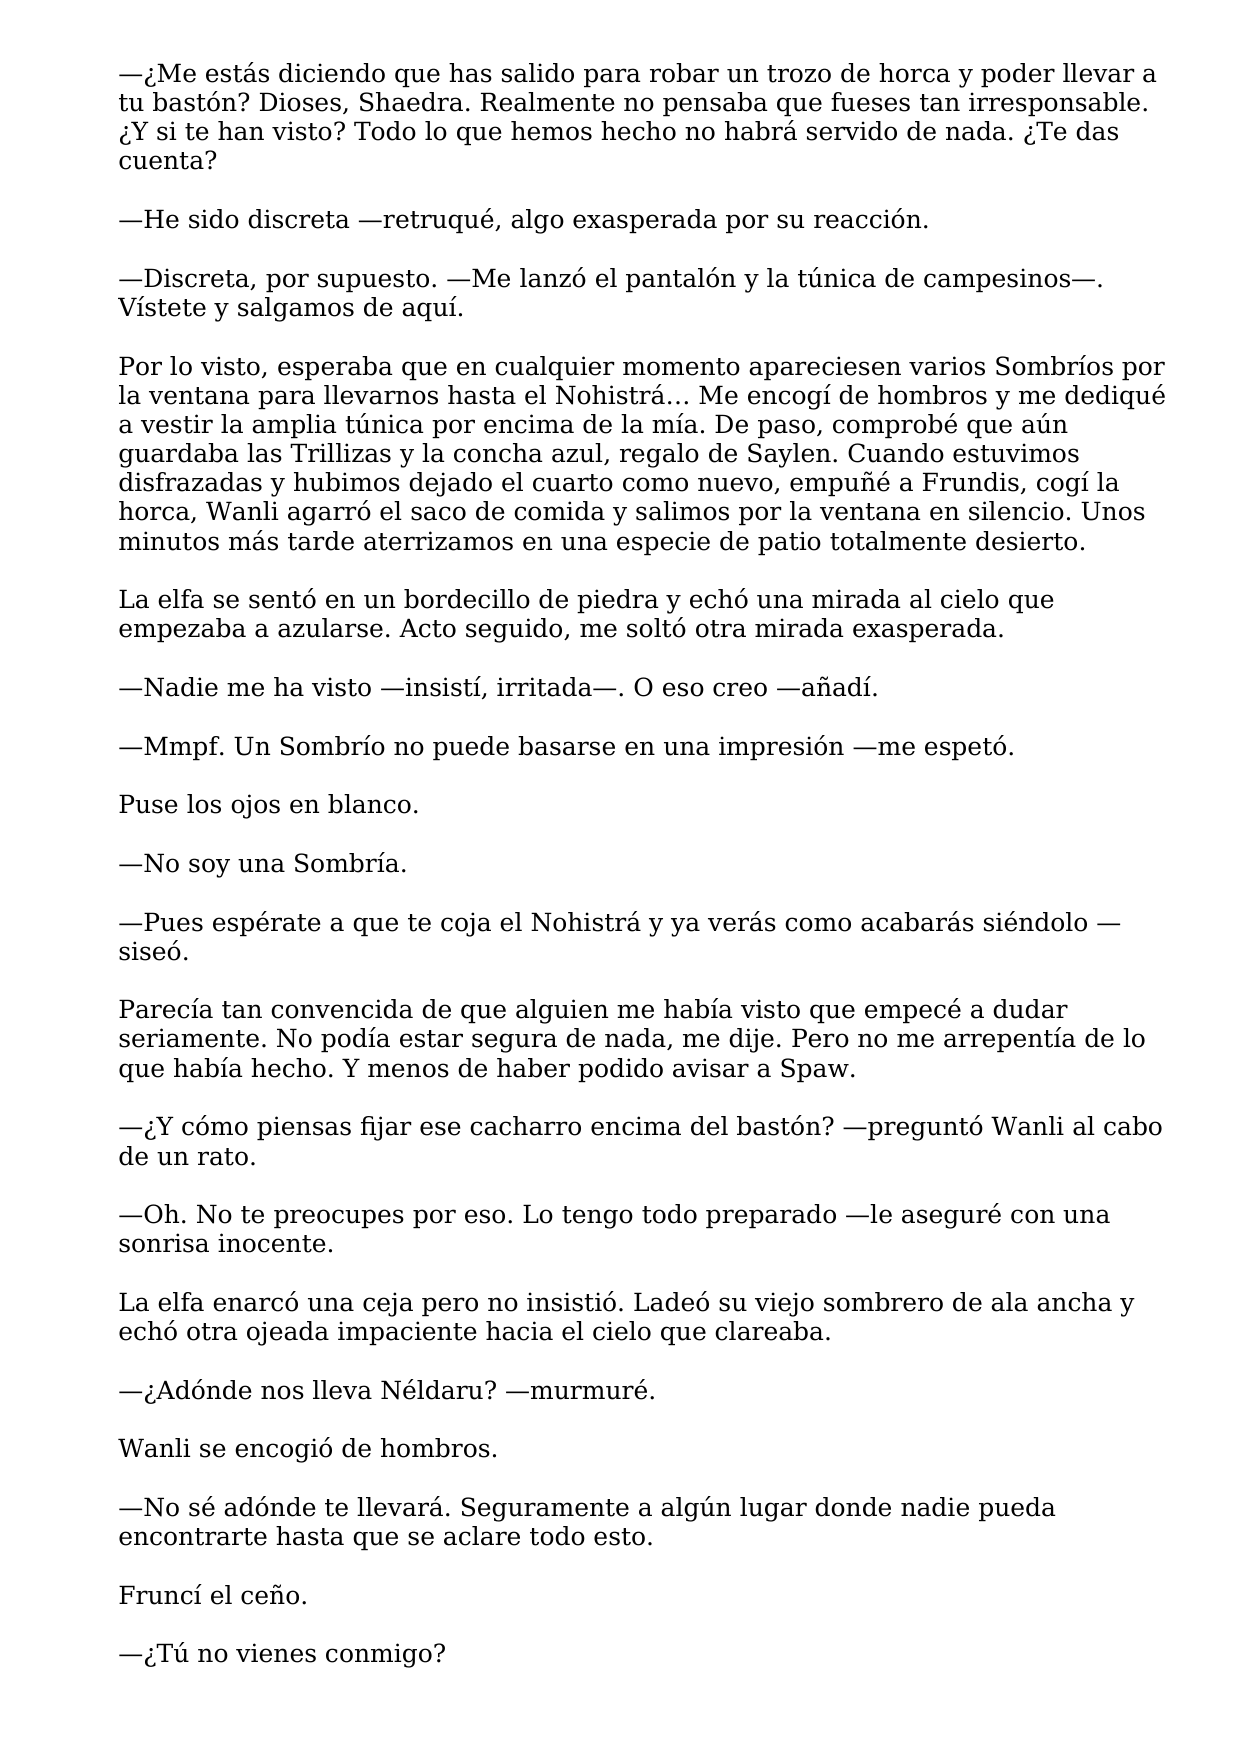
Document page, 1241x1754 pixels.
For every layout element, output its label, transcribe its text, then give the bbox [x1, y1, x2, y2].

text —Discreta, por supuesto. —Me lanzó el pantalón y la túnica de campesinos—. Vístete y salgamos de aquí. [118, 264, 1181, 322]
text La elfa se sentó en un bordecillo de piedra y echó una mirada al cielo que empezaba a azularse. Acto seguido, me soltó otra mirada exasperada. [118, 585, 1181, 644]
text —¿Tú no vienes conmigo? [118, 1640, 1181, 1669]
text —Mmpf. Un Sombrío no puede basarse en una impresión —me espetó. [118, 732, 1181, 761]
text Por lo visto, esperaba que en cualquier momento apareciesen varios Sombríos por la ventana para llevarnos hasta el Nohistrá… Me encogí de hombros y me dediqué a vestir la amplia túnica por encima de la mía. De paso, comprobé que aún guardaba las Trillizas y la concha azul, regalo de Saylen. Cuando estuvimos disfrazadas y hubimos dejado el cuarto como nuevo, empuñé a Frundis, cogí la horca, Wanli agarró el saco de comida y salimos por la ventana en silencio. Unos minutos más tarde aterrizamos en una especie de patio totalmente desierto. [118, 352, 1181, 556]
text —He sido discreta —retruqué, algo exasperada por su reacción. [118, 205, 1181, 234]
text Parecía tan convencida de que alguien me había visto que empecé a dudar seriamente. No podía estar segura de nada, me dije. Pero no me arrepentía de lo que había hecho. Y menos de haber podido avisar a Spaw. [118, 996, 1181, 1083]
text Fruncí el ceño. [118, 1581, 1181, 1610]
text —Oh. No te preocupes por eso. Lo tengo todo preparado —le aseguré con una sonrisa inocente. [118, 1200, 1181, 1259]
text Wanli se encogió de hombros. [118, 1434, 1181, 1464]
text La elfa enarcó una ceja pero no insistió. Ladeó su viejo sombrero de ala ancha y echó otra ojeada impaciente hacia el cielo que clareaba. [118, 1288, 1181, 1346]
text —¿Me estás diciendo que has salido para robar un trozo de horca y poder llevar a tu bastón? Dioses, Shaedra. Realmente no pensaba que fueses tan irresponsable. ¿Y si te han visto? Todo lo que hemos hecho no habrá servido de nada. ¿Te das cuenta? [118, 59, 1181, 176]
text —Pues espérate a que te coja el Nohistrá y ya verás como acabarás siéndolo —siseó. [118, 908, 1181, 966]
text Puse los ojos en blanco. [118, 790, 1181, 819]
text —¿Adónde nos lleva Néldaru? —murmuré. [118, 1376, 1181, 1405]
text —No sé adónde te llevará. Seguramente a algún lugar donde nadie pueda encontrarte hasta que se aclare todo esto. [118, 1493, 1181, 1552]
text —No soy una Sombría. [118, 849, 1181, 878]
text —Nadie me ha visto —insistí, irritada—. O eso creo —añadí. [118, 673, 1181, 702]
text —¿Y cómo piensas fijar ese cacharro encima del bastón? —preguntó Wanli al cabo de un rato. [118, 1112, 1181, 1171]
